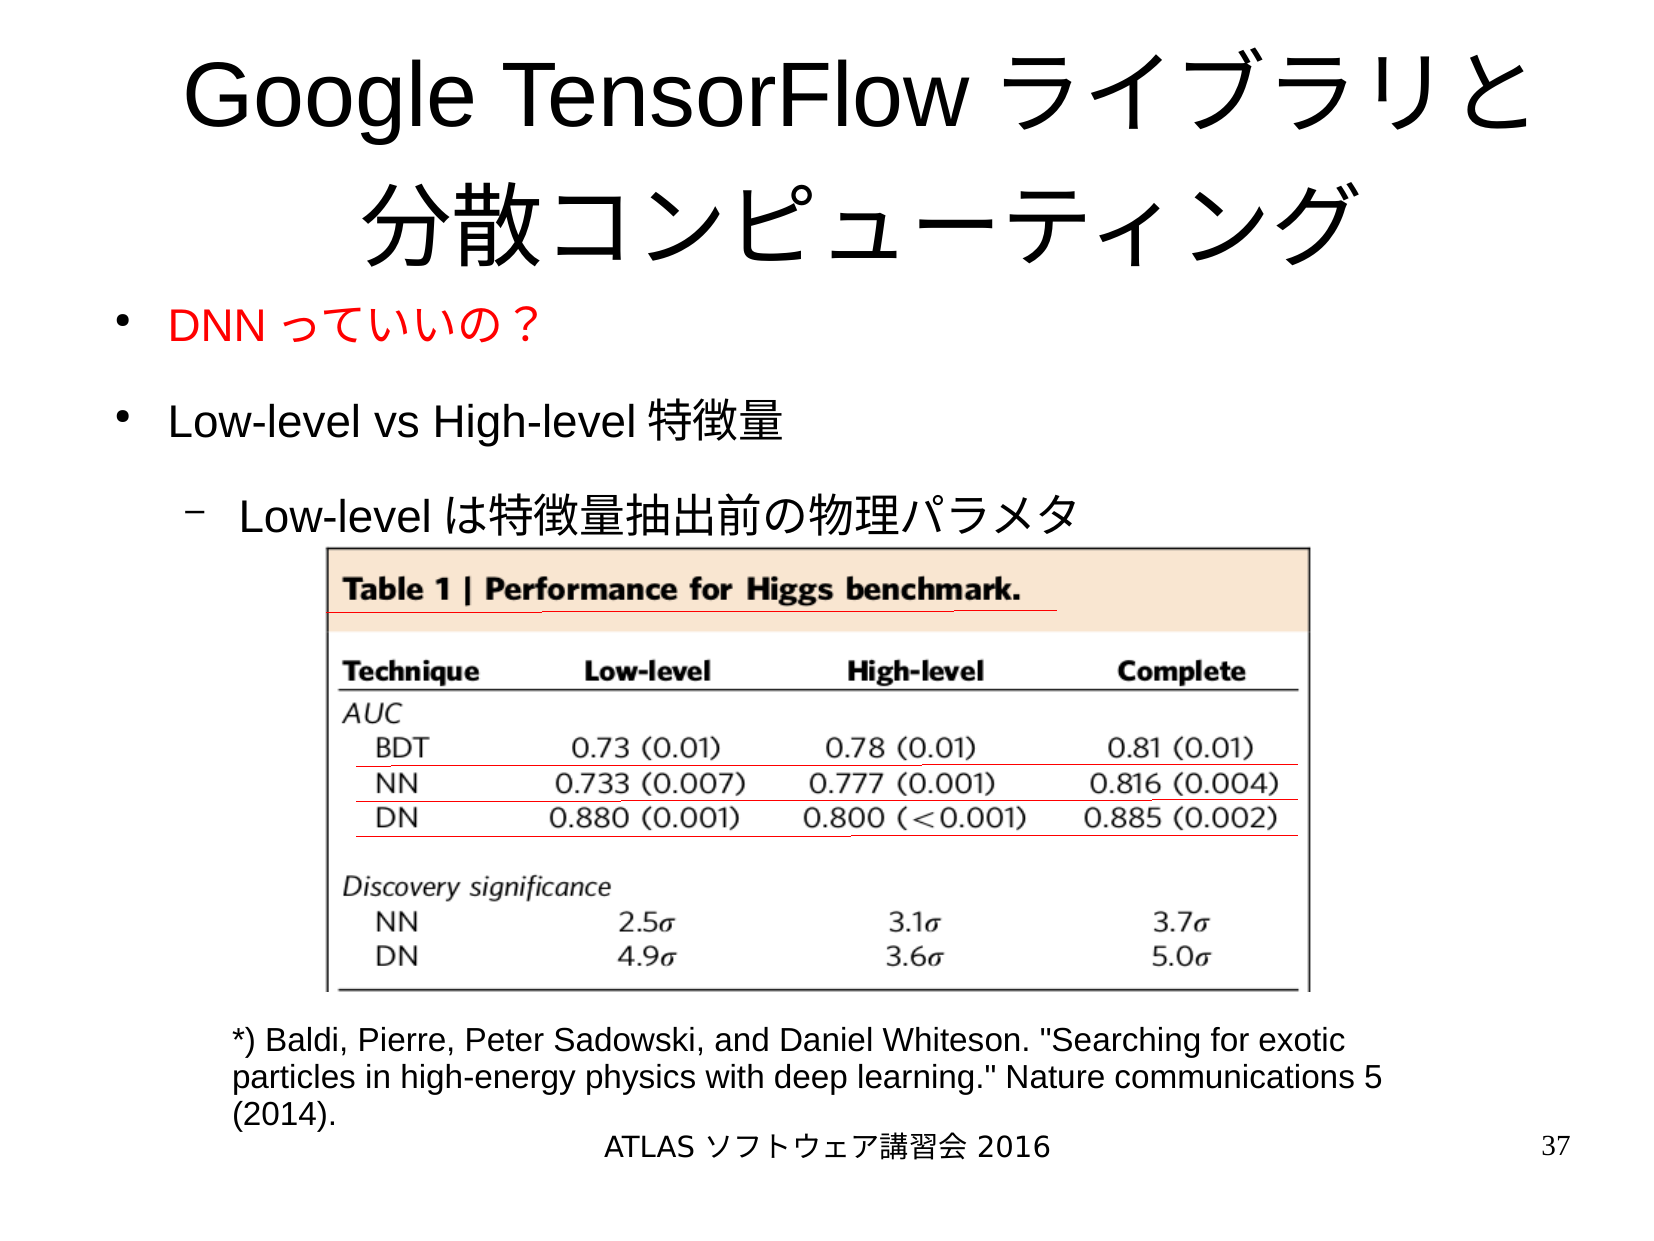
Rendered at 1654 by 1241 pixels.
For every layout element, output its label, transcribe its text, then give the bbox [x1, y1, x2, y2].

text_box *) Baldi, Pierre, Peter Sadowski, and Daniel Whiteson. "Searching for exotic particles in high-energy physics with deep learning." Nature communications 5 (2014). [217, 1014, 1493, 1141]
list DNNっていいの？ Low-level vs High-level特徴量 Low-levelは特徴量抽出前の物理パラメタ [96, 288, 1585, 1008]
title Google TensorFlowライブラリと分散コンピューティング [82, 35, 1571, 271]
